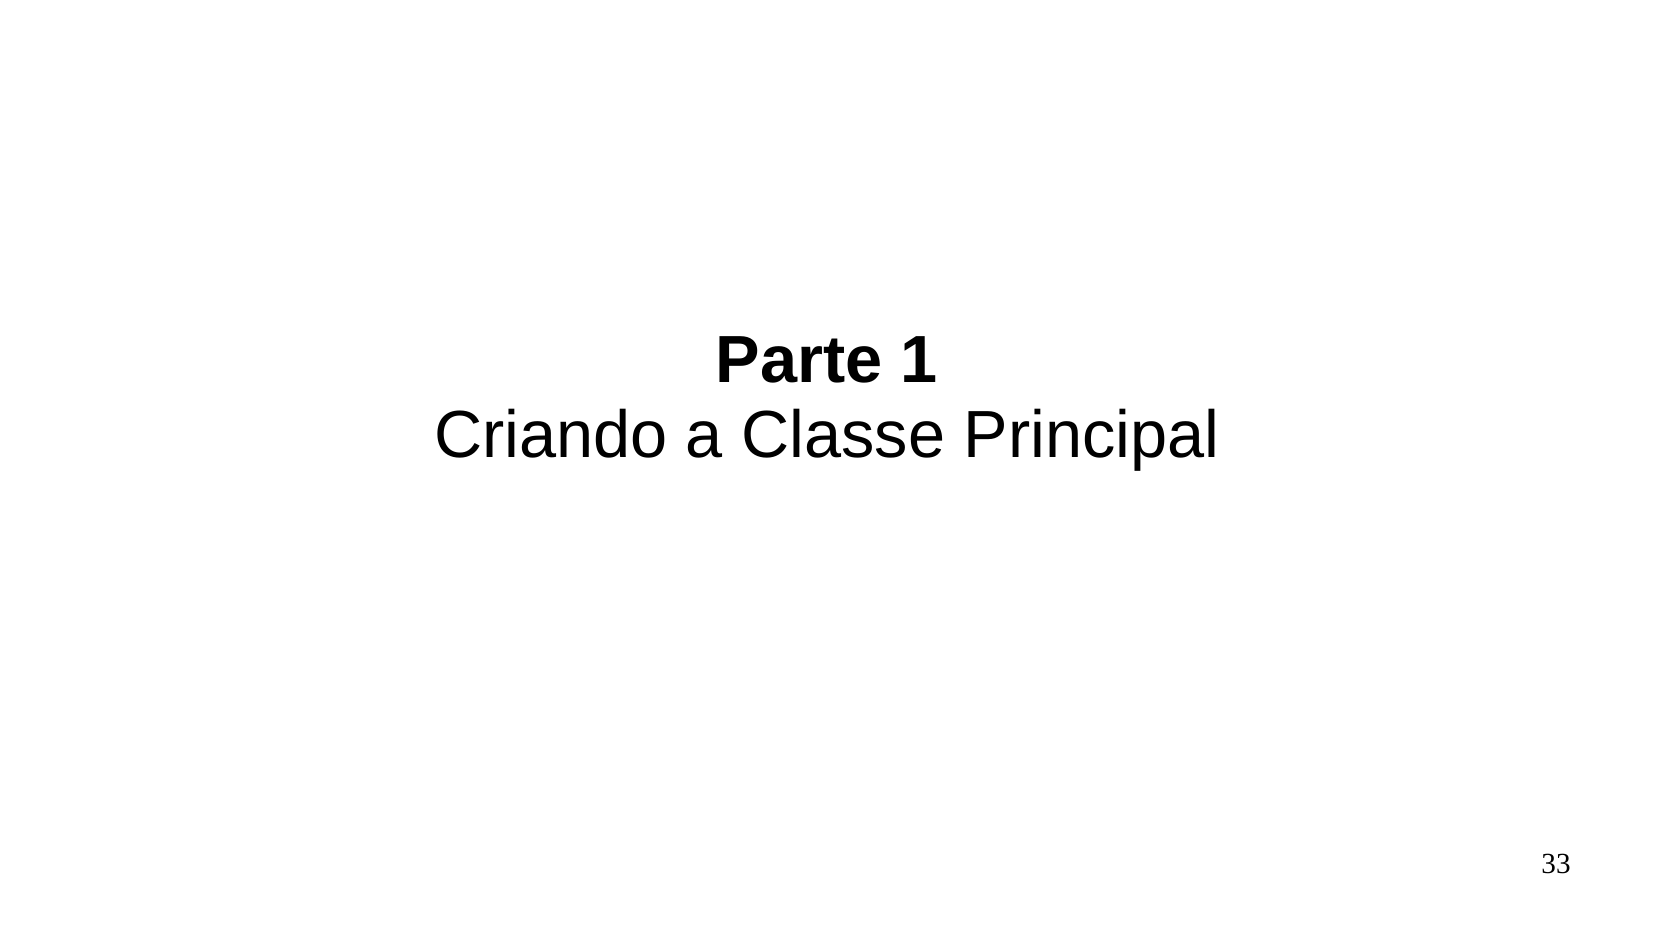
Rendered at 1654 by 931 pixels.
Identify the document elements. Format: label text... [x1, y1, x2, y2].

subtitle Parte 1 Criando a Classe Principal [82, 37, 1571, 757]
